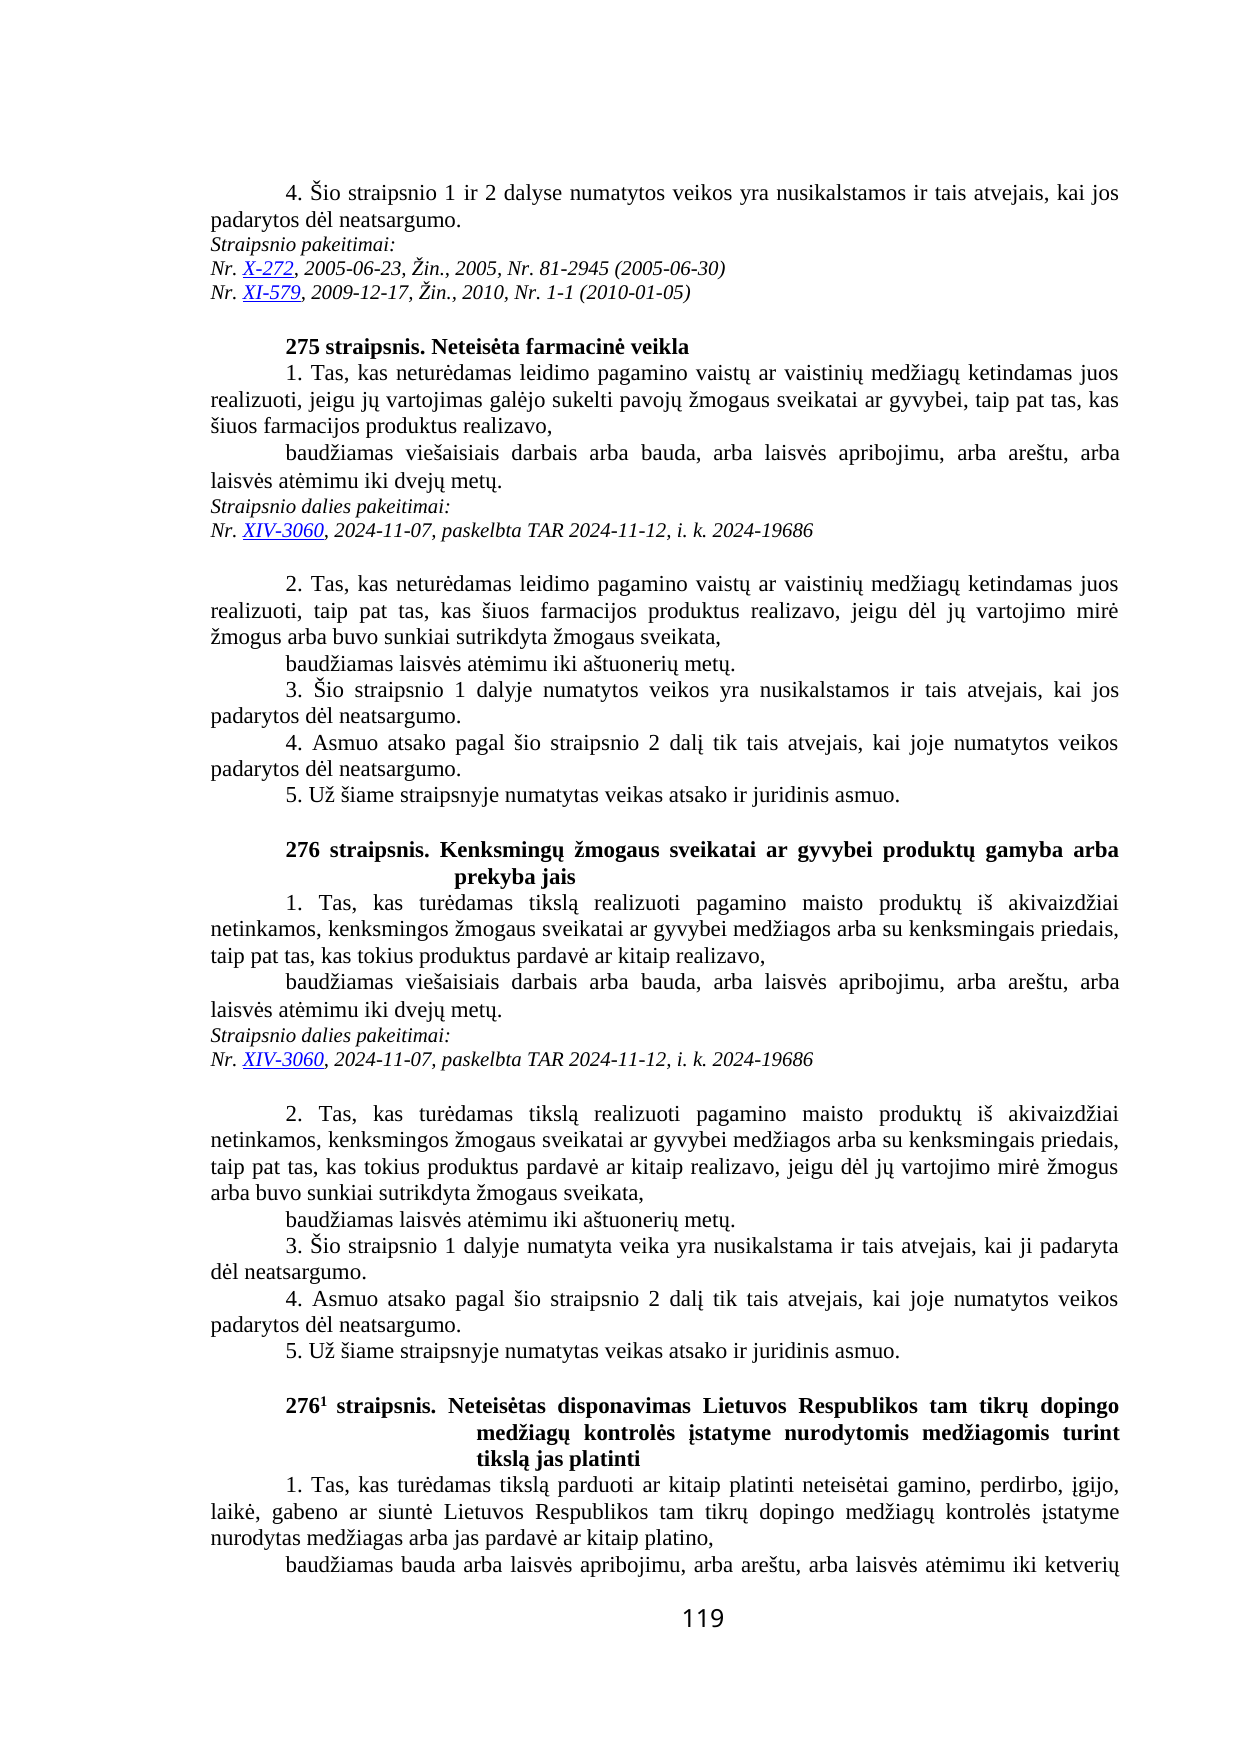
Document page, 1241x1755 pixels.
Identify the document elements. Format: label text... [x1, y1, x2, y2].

text baudžiamas viešaisiais darbais arba bauda, arba laisvės apribojimu, arba areštu, arba laisvės atėmimu iki dvejų metų. [210, 968, 1120, 1023]
text 4. Šio straipsnio 1 ir 2 dalyse numatytos veikos yra nusikalstamos ir tais atvejais, kai jos padarytos dėl neatsargumo. [210, 179, 1120, 232]
text 5. Už šiame straipsnyje numatytas veikas atsako ir juridinis asmuo. [210, 781, 1120, 808]
text 1. Tas, kas turėdamas tikslą realizuoti pagamino maisto produktų iš akivaizdžiai netinkamos, kenksmingos žmogaus sveikatai ar gyvybei medžiagos arba su kenksmingais priedais, taip pat tas, kas tokius produktus pardavė ar kitaip realizavo, [210, 889, 1120, 968]
text 1. Tas, kas neturėdamas leidimo pagamino vaistų ar vaistinių medžiagų ketindamas juos realizuoti, jeigu jų vartojimas galėjo sukelti pavojų žmogaus sveikatai ar gyvybei, taip pat tas, kas šiuos farmacijos produktus realizavo, [210, 359, 1120, 438]
text baudžiamas laisvės atėmimu iki aštuonerių metų. [210, 649, 1120, 676]
text baudžiamas bauda arba laisvės apribojimu, arba areštu, arba laisvės atėmimu iki ketverių [210, 1551, 1120, 1577]
text 2. Tas, kas neturėdamas leidimo pagamino vaistų ar vaistinių medžiagų ketindamas juos realizuoti, taip pat tas, kas šiuos farmacijos produktus realizavo, jeigu dėl jų vartojimo mirė žmogus arba buvo sunkiai sutrikdyta žmogaus sveikata, [210, 571, 1120, 649]
text 4. Asmuo atsako pagal šio straipsnio 2 dalį tik tais atvejais, kai joje numatytos veikos padarytos dėl neatsargumo. [210, 1285, 1120, 1337]
text Nr. X-272, 2005-06-23, Žin., 2005, Nr. 81-2945 (2005-06-30) [210, 256, 1120, 280]
text 1. Tas, kas turėdamas tikslą parduoti ar kitaip platinti neteisėtai gamino, perdirbo, įgijo, laikė, gabeno ar siuntė Lietuvos Respublikos tam tikrų dopingo medžiagų kontrolės įstatyme nurodytas medžiagas arba jas pardavė ar kitaip platino, [210, 1472, 1120, 1551]
text baudžiamas laisvės atėmimu iki aštuonerių metų. [210, 1206, 1120, 1232]
text Straipsnio dalies pakeitimai: [210, 494, 1120, 518]
text 3. Šio straipsnio 1 dalyje numatytos veikos yra nusikalstamos ir tais atvejais, kai jos padarytos dėl neatsargumo. [210, 676, 1120, 729]
text 5. Už šiame straipsnyje numatytas veikas atsako ir juridinis asmuo. [210, 1337, 1120, 1364]
text 3. Šio straipsnio 1 dalyje numatyta veika yra nusikalstama ir tais atvejais, kai ji padaryta dėl neatsargumo. [210, 1232, 1120, 1285]
text 2. Tas, kas turėdamas tikslą realizuoti pagamino maisto produktų iš akivaizdžiai netinkamos, kenksmingos žmogaus sveikatai ar gyvybei medžiagos arba su kenksmingais priedais, taip pat tas, kas tokius produktus pardavė ar kitaip realizavo, jeigu dėl jų vartojimo mirė žmogus arba buvo sunkiai sutrikdyta žmogaus sveikata, [210, 1100, 1120, 1206]
text 276 straipsnis. Kenksmingų žmogaus sveikatai ar gyvybei produktų gamyba arba prekyba jais [285, 836, 1120, 889]
text 275 straipsnis. Neteisėta farmacinė veikla [210, 333, 1120, 359]
text Nr. XIV-3060, 2024-11-07, paskelbta TAR 2024-11-12, i. k. 2024-19686 [210, 1047, 1120, 1071]
text 4. Asmuo atsako pagal šio straipsnio 2 dalį tik tais atvejais, kai joje numatytos veikos padarytos dėl neatsargumo. [210, 729, 1120, 781]
text Nr. XI-579, 2009-12-17, Žin., 2010, Nr. 1-1 (2010-01-05) [210, 280, 1120, 304]
text Straipsnio pakeitimai: [210, 232, 1120, 256]
text baudžiamas viešaisiais darbais arba bauda, arba laisvės apribojimu, arba areštu, arba laisvės atėmimu iki dvejų metų. [210, 438, 1120, 494]
text 2761 straipsnis. Neteisėtas disponavimas Lietuvos Respublikos tam tikrų dopingo medžiagų kontrolės įstatyme nurodytomis medžiagomis turint tikslą jas platinti [285, 1392, 1120, 1472]
text Straipsnio dalies pakeitimai: [210, 1023, 1120, 1047]
text Nr. XIV-3060, 2024-11-07, paskelbta TAR 2024-11-12, i. k. 2024-19686 [210, 518, 1120, 542]
